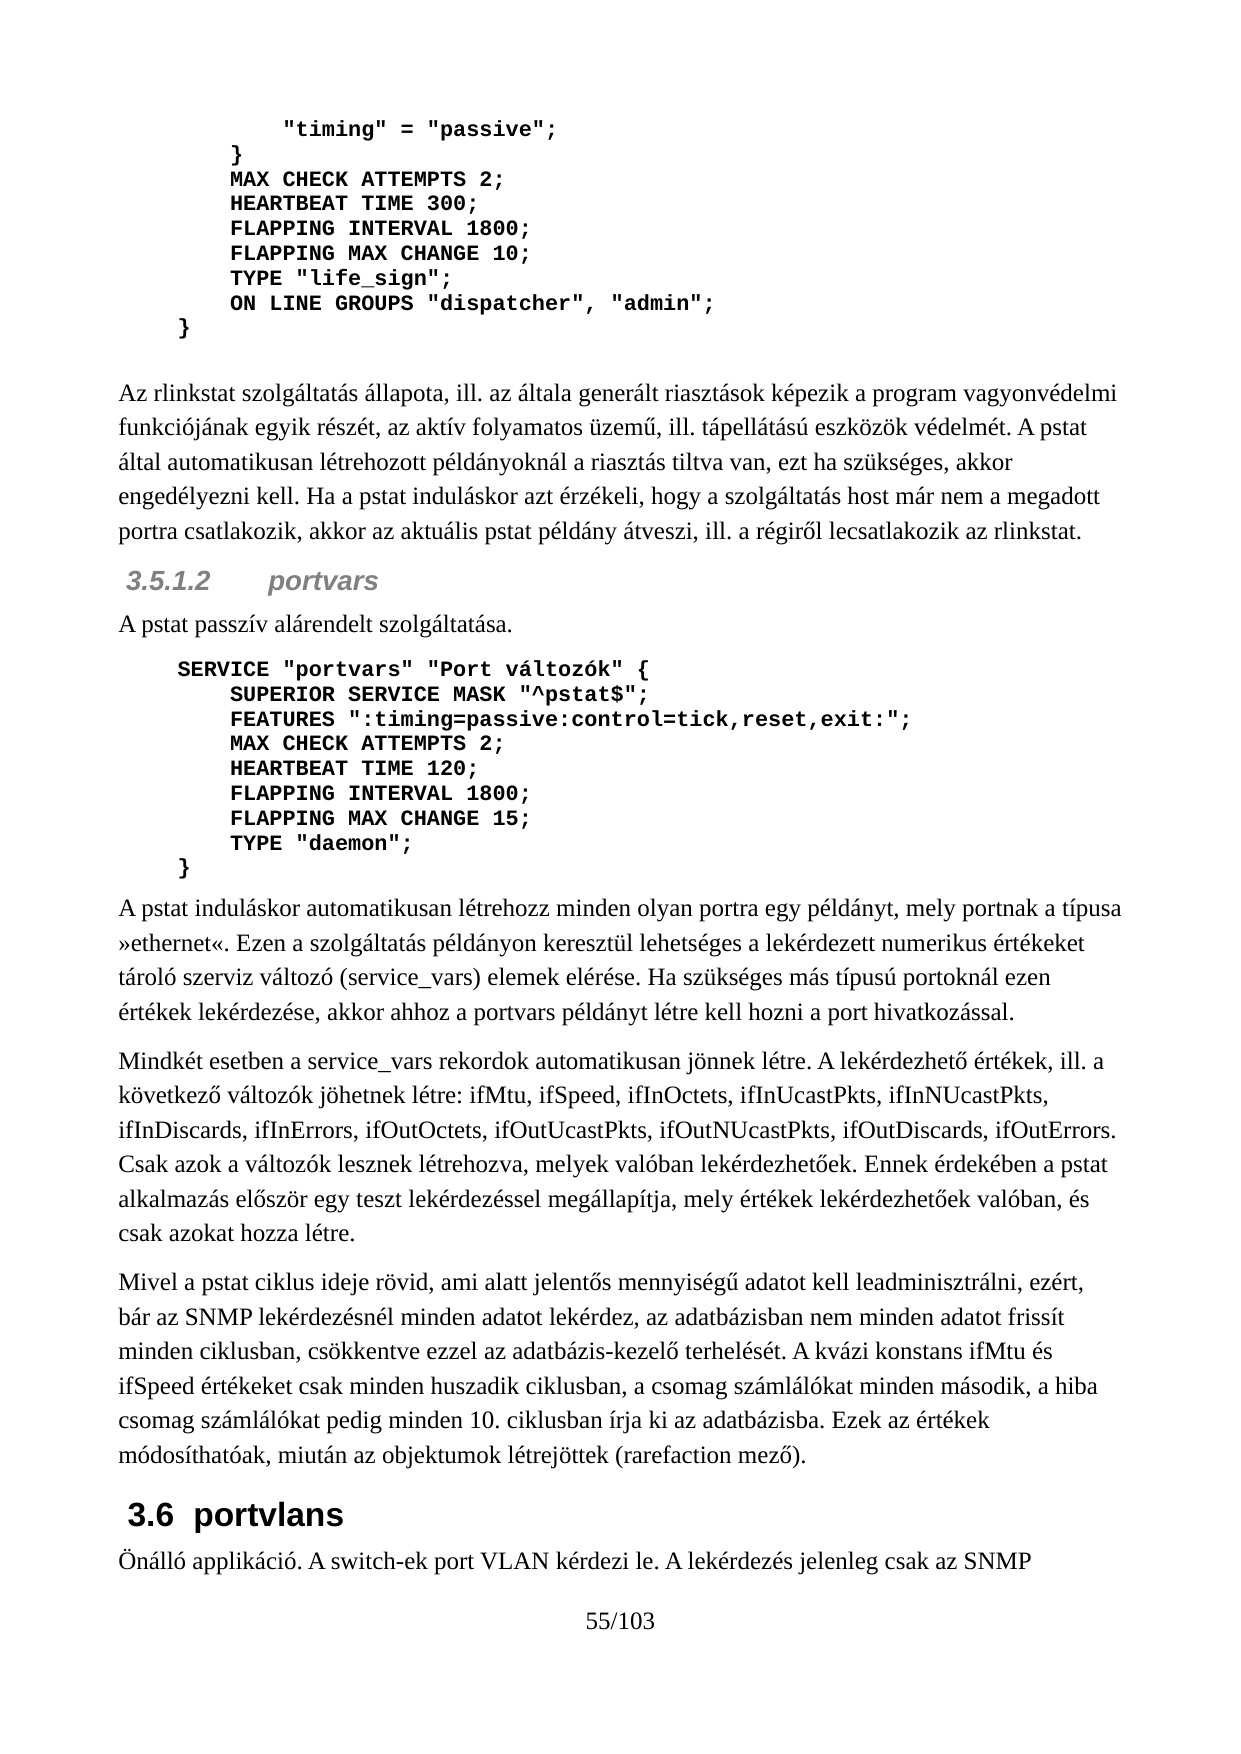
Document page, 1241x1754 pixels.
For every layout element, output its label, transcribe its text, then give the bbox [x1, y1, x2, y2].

text A pstat passzív alárendelt szolgáltatása. [118, 609, 1122, 638]
subtitle portvars [118, 565, 1122, 597]
text SERVICE "portvars" "Port változók" { SUPERIOR SERVICE MASK "^pstat$"; FEATURES ":timing=passive:control=tick,reset,exit:"; MAX CHECK ATTEMPTS 2; HEARTBEAT TIME 120; FLAPPING INTERVAL 1800; FLAPPING MAX CHANGE 15; TYPE "daemon"; } [177, 658, 1122, 881]
text Az rlinkstat szolgáltatás állapota, ill. az általa generált riasztások képezik a program vagyonvédelmi funkciójának egyik részét, az aktív folyamatos üzemű, ill. tápellátású eszközök védelmét. A pstat által automatikusan létrehozott példányoknál a riasztás tiltva van, ezt ha szükséges, akkor engedélyezni kell. Ha a pstat induláskor azt érzékeli, hogy a szolgáltatás host már nem a megadott portra csatlakozik, akkor az aktuális pstat példány átveszi, ill. a régiről lecsatlakozik az rlinkstat. [118, 378, 1122, 544]
text Önálló applikáció. A switch-ek port VLAN kérdezi le. A lekérdezés jelenleg csak az SNMP [118, 1546, 1122, 1575]
text A pstat induláskor automatikusan létrehozz minden olyan portra egy példányt, mely portnak a típusa »ethernet«. Ezen a szolgáltatás példányon keresztül lehetséges a lekérdezett numerikus értékeket tároló szerviz változó (service_vars) elemek elérése. Ha szükséges más típusú portoknál ezen értékek lekérdezése, akkor ahhoz a portvars példányt létre kell hozni a port hivatkozással. [118, 893, 1122, 1025]
subtitle portvlans [118, 1495, 1122, 1534]
text "timing" = "passive"; } MAX CHECK ATTEMPTS 2; HEARTBEAT TIME 300; FLAPPING INTERVAL 1800; FLAPPING MAX CHANGE 10; TYPE "life_sign"; ON LINE GROUPS "dispatcher", "admin"; } [177, 118, 1122, 341]
text Mivel a pstat ciklus ideje rövid, ami alatt jelentős mennyiségű adatot kell leadminisztrálni, ezért, bár az SNMP lekérdezésnél minden adatot lekérdez, az adatbázisban nem minden adatot frissít minden ciklusban, csökkentve ezzel az adatbázis-kezelő terhelését. A kvázi konstans ifMtu és ifSpeed értékeket csak minden huszadik ciklusban, a csomag számlálókat minden második, a hiba csomag számlálókat pedig minden 10. ciklusban írja ki az adatbázisba. Ezek az értékek módosíthatóak, miután az objektumok létrejöttek (rarefaction mező). [118, 1267, 1122, 1469]
text Mindkét esetben a service_vars rekordok automatikusan jönnek létre. A lekérdezhető értékek, ill. a következő változók jöhetnek létre: ifMtu, ifSpeed, ifInOctets, ifInUcastPkts, ifInNUcastPkts, ifInDiscards, ifInErrors, ifOutOctets, ifOutUcastPkts, ifOutNUcastPkts, ifOutDiscards, ifOutErrors. Csak azok a változók lesznek létrehozva, melyek valóban lekérdezhetőek. Ennek érdekében a pstat alkalmazás először egy teszt lekérdezéssel megállapítja, mely értékek lekérdezhetőek valóban, és csak azokat hozza létre. [118, 1046, 1122, 1247]
